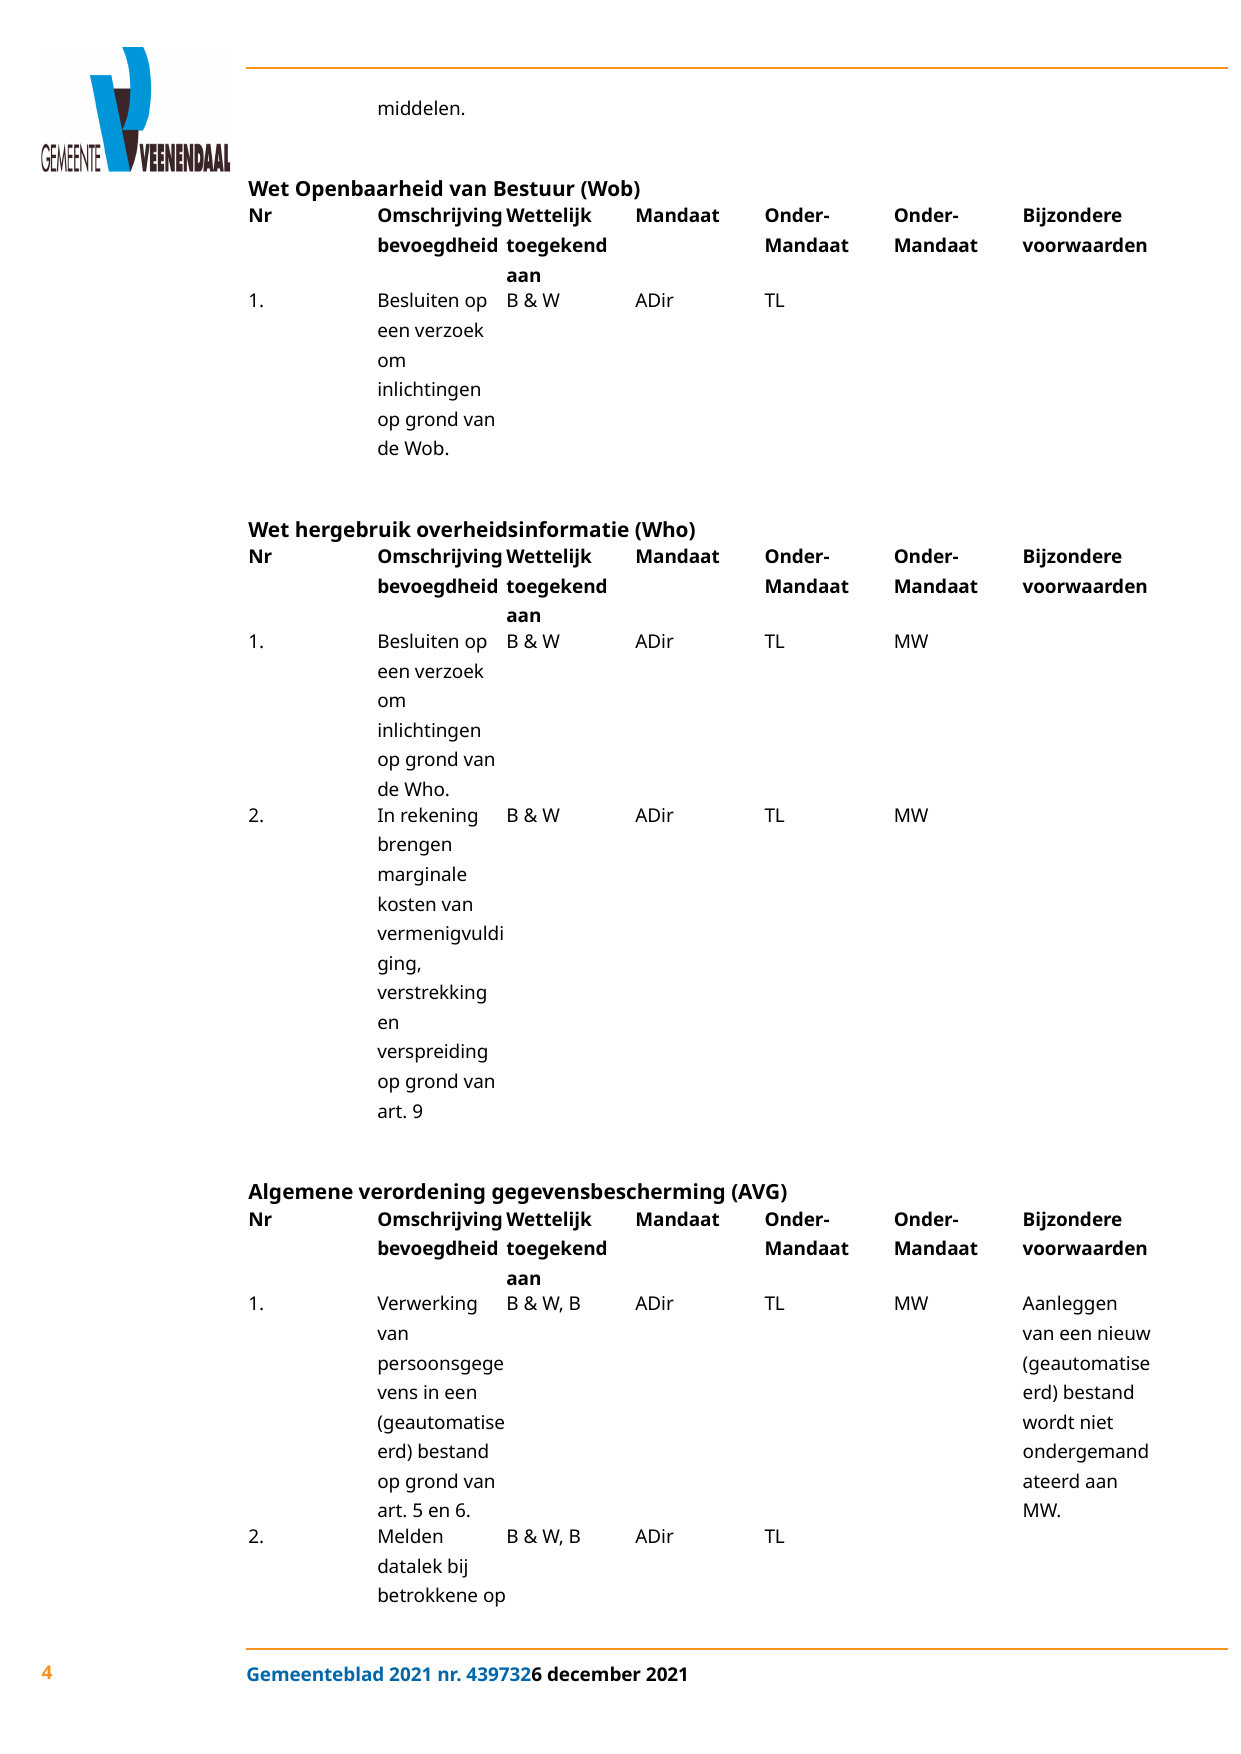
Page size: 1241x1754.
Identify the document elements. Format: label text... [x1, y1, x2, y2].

table_cell [1023, 802, 1152, 1123]
table_header Wettelijk toegekend aan [506, 203, 635, 288]
table_header Omschrijving bevoegdheid [377, 1206, 506, 1291]
picture [41, 47, 130, 172]
table_header Mandaat [635, 203, 764, 288]
table_cell [894, 288, 1022, 461]
table_cell ADir [635, 1524, 764, 1608]
table_cell TL [764, 628, 893, 802]
table_cell [635, 95, 764, 121]
table_cell [248, 1291, 377, 1523]
table_header Omschrijving bevoegdheid [377, 203, 506, 288]
table_cell B & W, B [506, 1291, 635, 1523]
table_cell middelen. [377, 95, 506, 121]
table_cell [894, 95, 1022, 121]
table_cell [1023, 628, 1152, 802]
table_header Omschrijving bevoegdheid [377, 544, 506, 628]
table_header Bijzondere voorwaarden [1023, 1206, 1152, 1291]
table_header Bijzondere voorwaarden [1023, 203, 1152, 288]
table_cell [764, 95, 893, 121]
table_cell Aanleggen van een nieuw (geautomatiseerd) bestand wordt niet ondergemandateerd aan MW. [1023, 1291, 1152, 1523]
table_cell TL [764, 1291, 893, 1523]
table_header Bijzondere voorwaarden [1023, 544, 1152, 628]
text Algemene verordening gegevensbescherming (AVG) [248, 1177, 1152, 1206]
table_cell B & W [506, 802, 635, 1123]
table_cell B & W, B [506, 1524, 635, 1608]
table_cell [248, 95, 377, 121]
table_cell [1023, 288, 1152, 461]
table_cell [248, 1524, 377, 1608]
table_cell MW [894, 1291, 1022, 1523]
table_header Nr [248, 1206, 377, 1291]
table_header Onder- Mandaat [894, 544, 1022, 628]
table_cell MW [894, 628, 1022, 802]
table_header Wettelijk toegekend aan [506, 1206, 635, 1291]
table_header Wettelijk toegekend aan [506, 544, 635, 628]
table_cell TL [764, 1524, 893, 1608]
table_cell MW [894, 802, 1022, 1123]
table_cell ADir [635, 1291, 764, 1523]
table_cell [248, 628, 377, 802]
table_header Nr [248, 544, 377, 628]
table_header Onder- Mandaat [764, 544, 893, 628]
table_cell B & W [506, 628, 635, 802]
table_cell TL [764, 288, 893, 461]
table_header Onder- Mandaat [894, 1206, 1022, 1291]
table_cell In rekening brengen marginale kosten van vermenigvuldiging, verstrekking en verspreiding op grond van art. 9 [377, 802, 506, 1123]
table_header Onder- Mandaat [764, 203, 893, 288]
table_cell [894, 1524, 1022, 1608]
table_cell Besluiten op een verzoek om inlichtingen op grond van de Wob. [377, 288, 506, 461]
table_cell [248, 288, 377, 461]
table_cell [1023, 95, 1152, 121]
table_cell ADir [635, 802, 764, 1123]
table_cell [506, 95, 635, 121]
table_header Mandaat [635, 1206, 764, 1291]
table_cell Melden datalek bij betrokkene op [377, 1524, 506, 1608]
text Wet hergebruik overheidsinformatie (Who) [248, 515, 1152, 543]
table_header Onder- Mandaat [764, 1206, 893, 1291]
table_cell B & W [506, 288, 635, 461]
table_header Mandaat [635, 544, 764, 628]
text Wet Openbaarheid van Bestuur (Wob) [248, 174, 1152, 203]
table_header Nr [248, 203, 377, 288]
table_cell ADir [635, 288, 764, 461]
table_cell TL [764, 802, 893, 1123]
table_header Onder- Mandaat [894, 203, 1022, 288]
table_cell [1023, 1524, 1152, 1608]
picture [123, 47, 231, 172]
table_cell ADir [635, 628, 764, 802]
table_cell [248, 802, 377, 1123]
table_cell Verwerking van persoonsgegevens in een (geautomatiseerd) bestand op grond van art. 5 en 6. [377, 1291, 506, 1523]
table_cell Besluiten op een verzoek om inlichtingen op grond van de Who. [377, 628, 506, 802]
